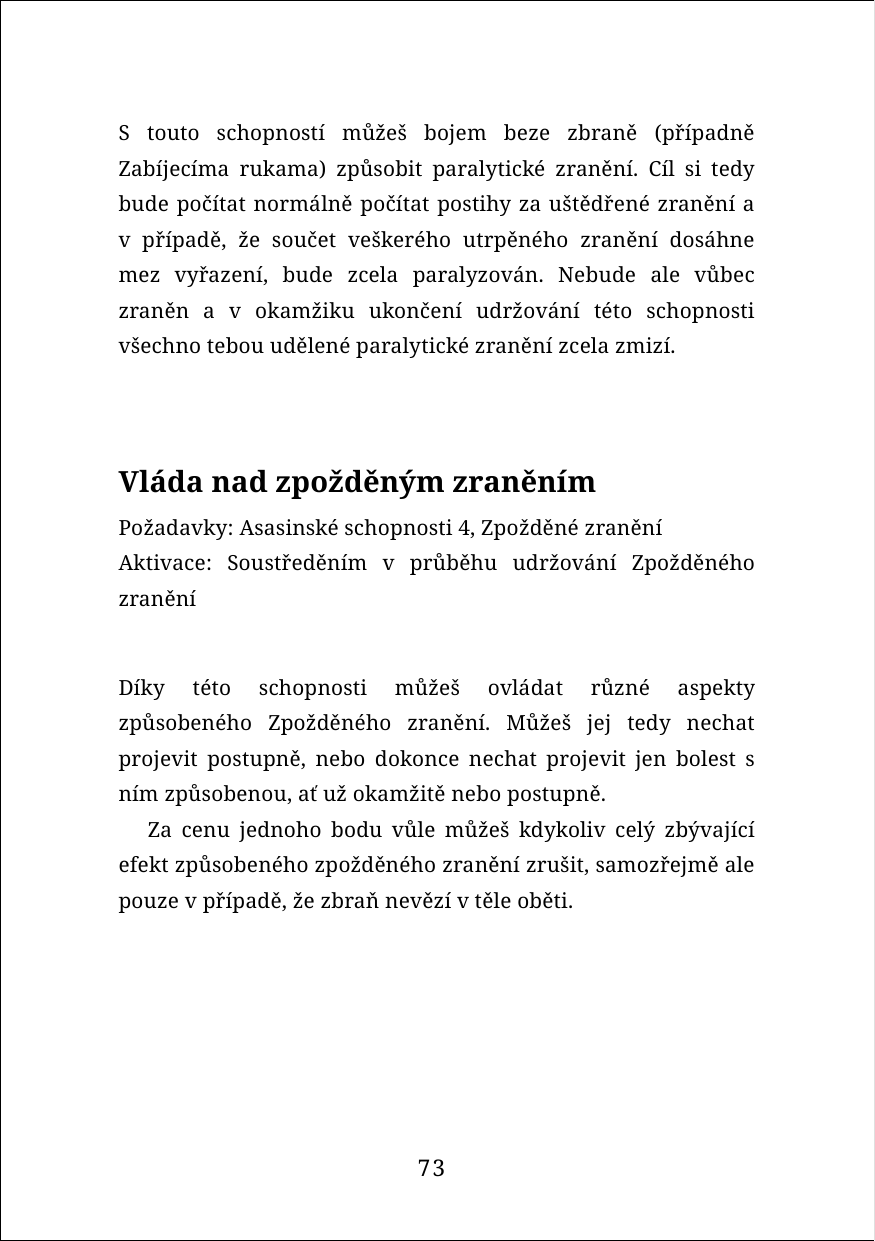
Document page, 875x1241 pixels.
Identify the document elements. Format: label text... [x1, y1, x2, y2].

text Díky této schopnosti můžeš ovládat různé aspekty způsobeného Zpožděného zranění. Můžeš jej tedy nechat projevit postupně, nebo dokonce nechat projevit jen bolest s ním způsobenou, ať už okamžitě nebo postupně. Za cenu jednoho bodu vůle můžeš kdykoliv celý zbývající efekt způsobeného zpožděného zranění zrušit, samozřejmě ale pouze v případě, že zbraň nevězí v těle oběti. [118, 673, 756, 914]
text S touto schopností můžeš bojem beze zbraně (případně Zabíjecíma rukama) způsobit paralytické zranění. Cíl si tedy bude počítat normálně počítat postihy za uštědřené zranění a v případě, že součet veškerého utrpěného zranění dosáhne mez vyřazení, bude zcela paralyzován. Nebude ale vůbec zraněn a v okamžiku ukončení udržování této schopnosti všechno tebou udělené paralytické zranění zcela zmizí. [118, 118, 756, 360]
text Požadavky: Asasinské schopnosti 4, Zpožděné zranění Aktivace: Soustředěním v průběhu udržování Zpožděného zranění [118, 513, 756, 648]
subtitle Vláda nad zpožděným zraněním [118, 461, 756, 501]
